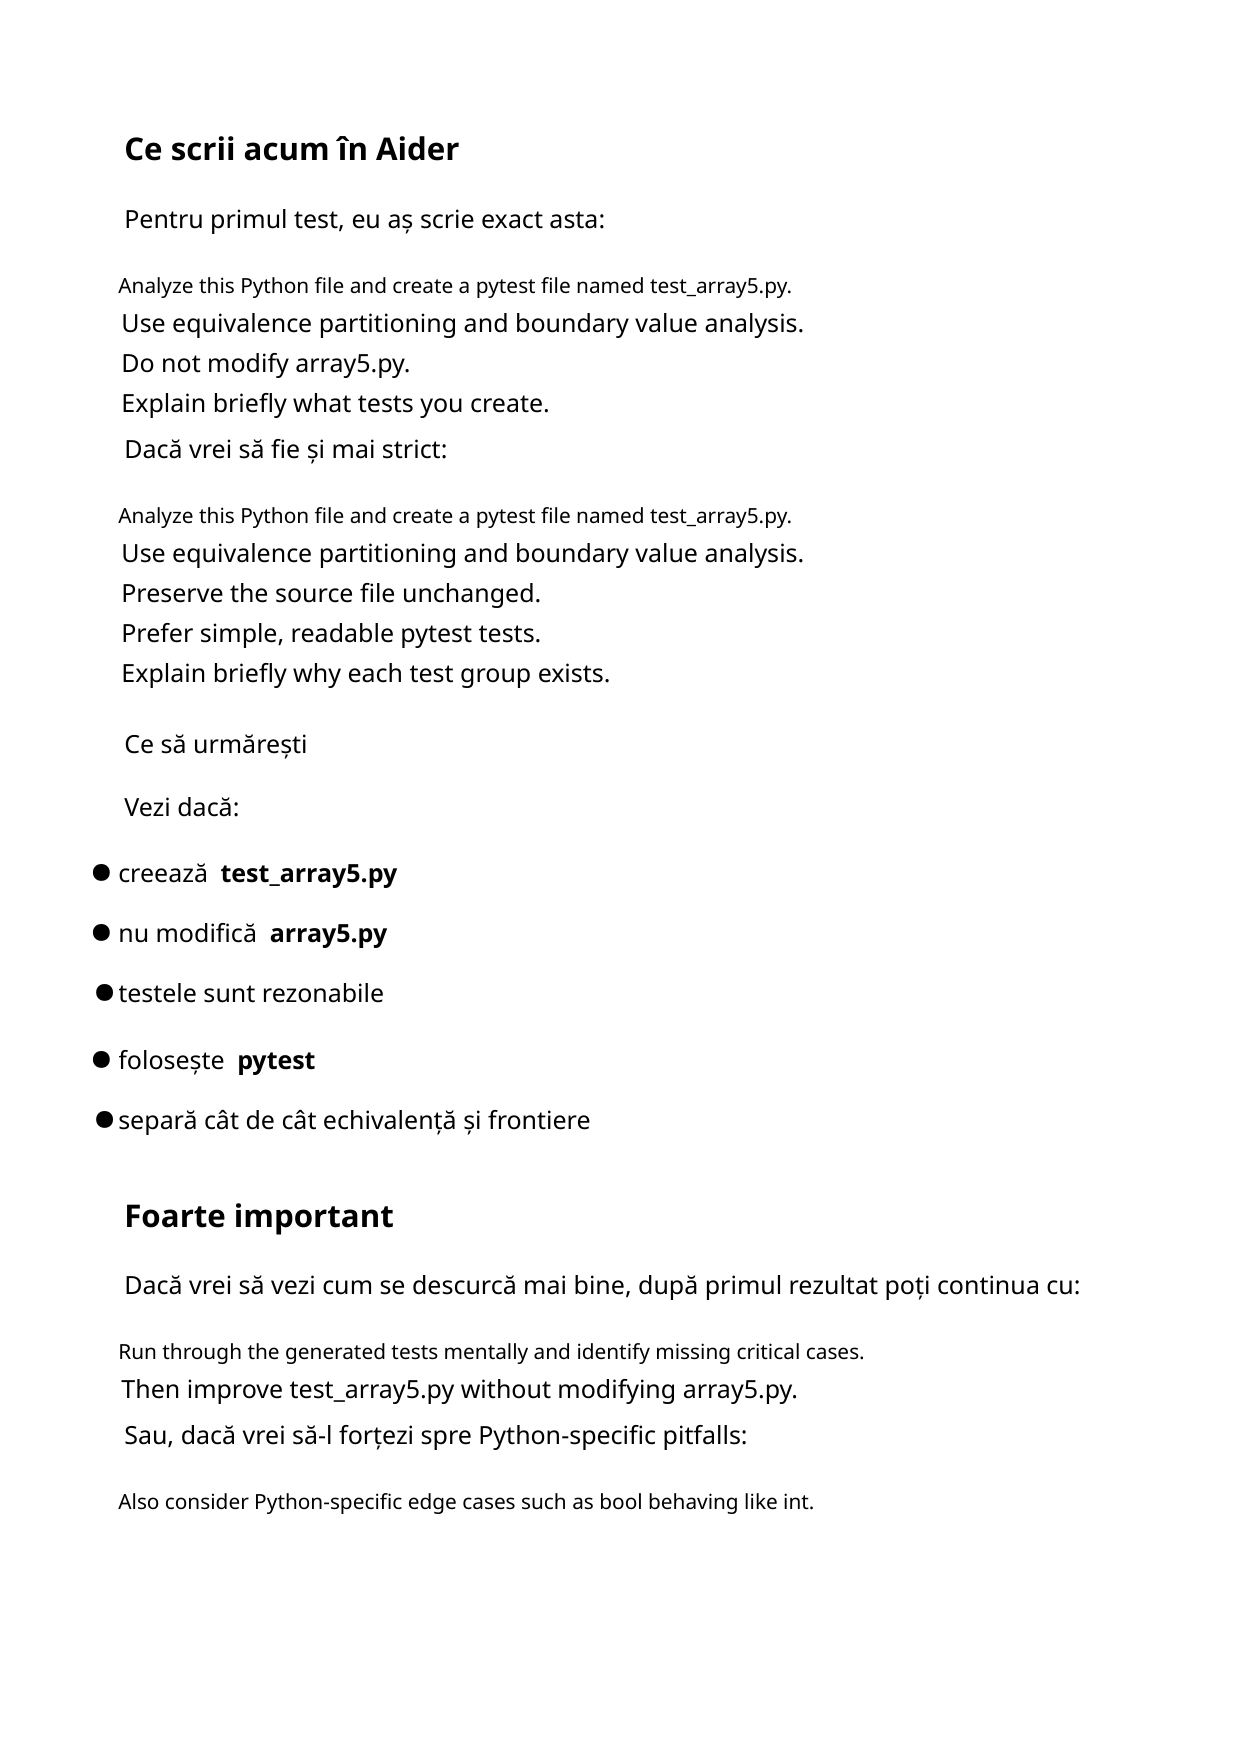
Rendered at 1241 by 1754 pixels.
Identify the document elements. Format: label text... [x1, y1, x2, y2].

text Analyze this Python file and create a pytest file named test_array5.py. [118, 269, 795, 302]
text [545, 613, 1122, 653]
text Then improve test_array5.py without modifying array5.py. [119, 1370, 801, 1409]
text [545, 573, 1122, 613]
text Dacă vrei să vezi cum se descurcă mai bine, după primul rezultat poți continua cu: [119, 1262, 1122, 1308]
text Do not modify array5.py. [119, 344, 413, 382]
text [802, 1369, 1122, 1409]
text Also consider Python-specific edge cases such as bool behaving like int. [118, 1485, 818, 1519]
text Explain briefly why each test group exists. [119, 654, 614, 693]
text [869, 1334, 1122, 1369]
subtitle Ce scrii acum în Aider [119, 122, 1122, 173]
text [809, 532, 1122, 573]
text Use equivalence partitioning and boundary value analysis. [119, 303, 808, 342]
list testele sunt rezonabile [119, 970, 1122, 1013]
text [414, 342, 1122, 382]
text Run through the generated tests mentally and identify missing critical cases. [118, 1335, 868, 1369]
text [554, 382, 1122, 423]
text Pentru primul test, eu aș scrie exact asta: [119, 195, 1122, 241]
subtitle Foarte important [119, 1188, 1122, 1239]
text Explain briefly what tests you create. [119, 384, 553, 423]
text Vezi dacă: [119, 783, 1122, 826]
list folosește pytest [119, 1036, 1122, 1079]
text [615, 653, 1122, 693]
text Prefer simple, readable pytest tests. [119, 614, 544, 653]
text Dacă vrei să fie și mai strict: [119, 427, 1122, 472]
text Preserve the source file unchanged. [119, 574, 544, 613]
text Analyze this Python file and create a pytest file named test_array5.py. [118, 499, 795, 532]
subtitle Ce să urmărești [119, 722, 1122, 764]
list creează test_array5.py [119, 850, 1122, 893]
text Use equivalence partitioning and boundary value analysis. [119, 534, 808, 573]
text Sau, dacă vrei să-l forțezi spre Python-specific pitfalls: [119, 1413, 1122, 1458]
list nu modifică array5.py [119, 910, 1122, 953]
text [819, 1484, 1122, 1519]
text [796, 498, 1122, 532]
text [809, 302, 1122, 342]
list separă cât de cât echivalență și frontiere [119, 1096, 1122, 1139]
text [796, 268, 1122, 302]
